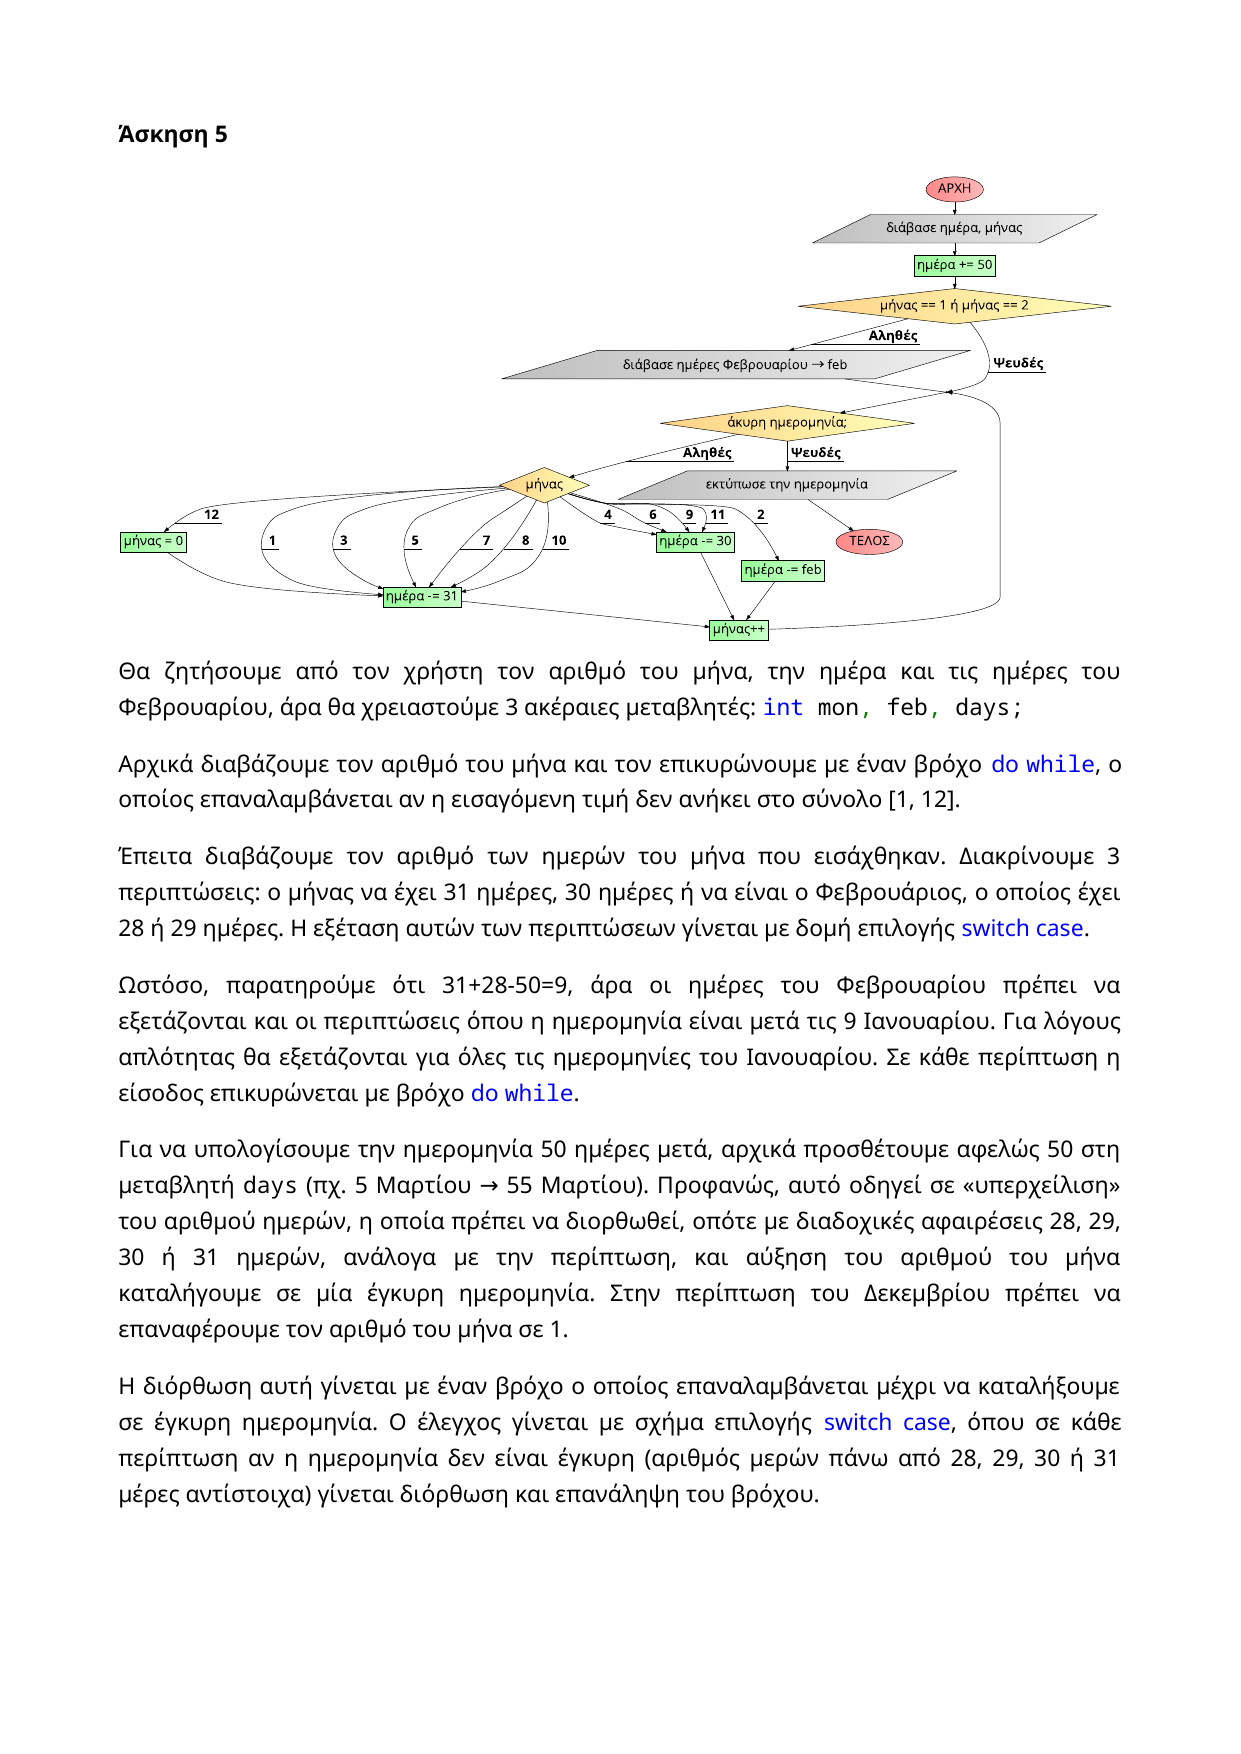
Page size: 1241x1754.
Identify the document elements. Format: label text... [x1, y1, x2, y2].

text Έπειτα διαβάζουμε τον αριθμό των ημερών του μήνα που εισάχθηκαν. Διακρίνουμε 3 περιπτώσεις: ο μήνας να έχει 31 ημέρες, 30 ημέρες ή να είναι ο Φεβρουάριος, ο οποίος έχει 28 ή 29 ημέρες. Η εξέταση αυτών των περιπτώσεων γίνεται με δομή επιλογής switch case. [118, 840, 1122, 943]
text Ωστόσο, παρατηρούμε ότι 31+28-50=9, άρα οι ημέρες του Φεβρουαρίου πρέπει να εξετάζονται και οι περιπτώσεις όπου η ημερομηνία είναι μετά τις 9 Ιανουαρίου. Για λόγους απλότητας θα εξετάζονται για όλες τις ημερομηνίες του Ιανουαρίου. Σε κάθε περίπτωση η είσοδος επικυρώνεται με βρόχο do while. [118, 969, 1122, 1108]
text Θα ζητήσουμε από τον χρήστη τον αριθμό του μήνα, την ημέρα και τις ημέρες του Φεβρουαρίου, άρα θα χρειαστούμε 3 ακέραιες μεταβλητές: int mon, feb, days; [118, 175, 1122, 722]
text Άσκηση 5 [118, 118, 1122, 149]
text Η διόρθωση αυτή γίνεται με έναν βρόχο ο οποίος επαναλαμβάνεται μέχρι να καταλήξουμε σε έγκυρη ημερομηνία. Ο έλεγχος γίνεται με σχήμα επιλογής switch case, όπου σε κάθε περίπτωση αν η ημερομηνία δεν είναι έγκυρη (αριθμός μερών πάνω από 28, 29, 30 ή 31 μέρες αντίστοιχα) γίνεται διόρθωση και επανάληψη του βρόχου. [118, 1370, 1122, 1509]
text Αρχικά διαβάζουμε τον αριθμό του μήνα και τον επικυρώνουμε με έναν βρόχο do while, ο οποίος επαναλαμβάνεται αν η εισαγόμενη τιμή δεν ανήκει στο σύνολο [1, 12]. [118, 747, 1122, 815]
text Για να υπολογίσουμε την ημερομηνία 50 ημέρες μετά, αρχικά προσθέτουμε αφελώς 50 στη μεταβλητή days (πχ. 5 Μαρτίου → 55 Μαρτίου). Προφανώς, αυτό οδηγεί σε «υπερχείλιση» του αριθμού ημερών, η οποία πρέπει να διορθωθεί, οπότε με διαδοχικές αφαιρέσεις 28, 29, 30 ή 31 ημερών, ανάλογα με την περίπτωση, και αύξηση του αριθμού του μήνα καταλήγουμε σε μία έγκυρη ημερομηνία. Στην περίπτωση του Δεκεμβρίου πρέπει να επαναφέρουμε τον αριθμό του μήνα σε 1. [118, 1133, 1122, 1344]
